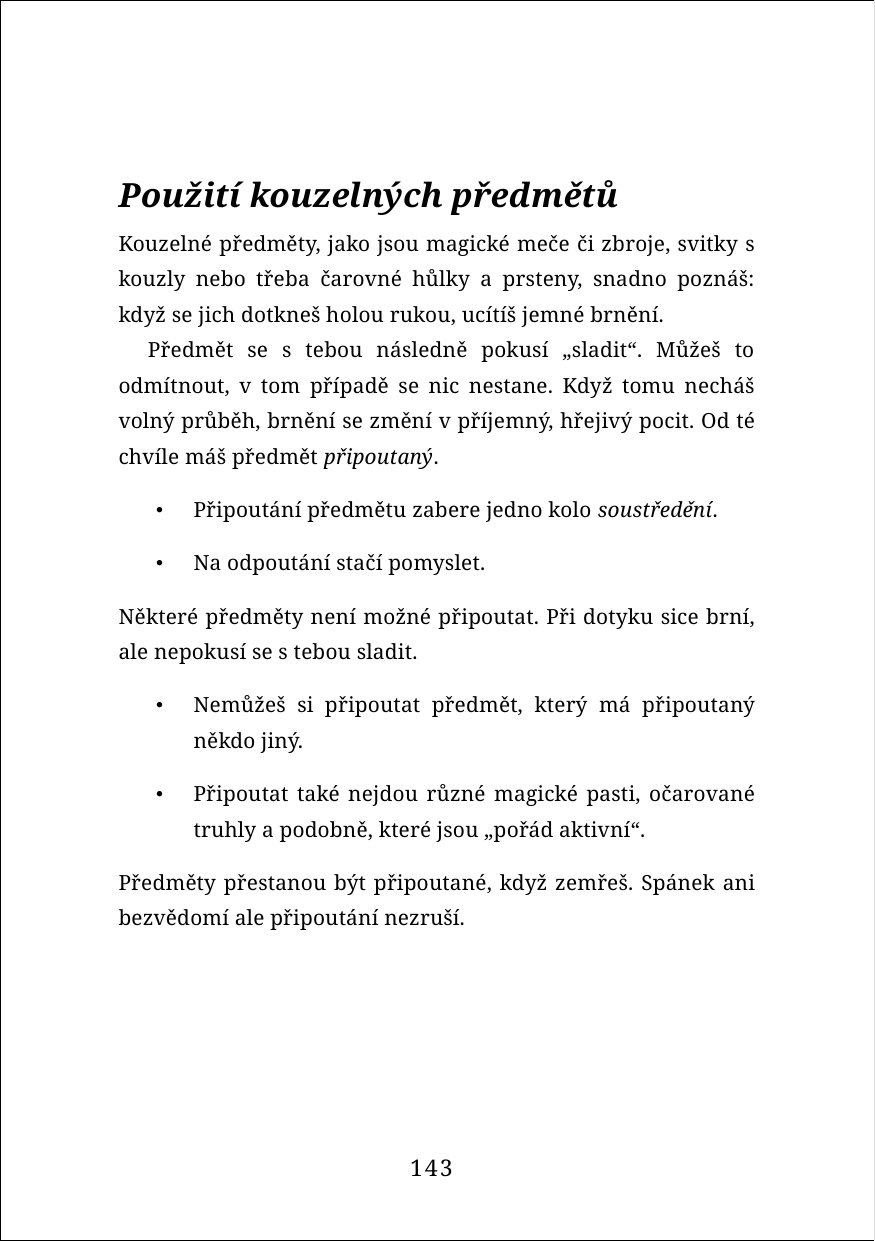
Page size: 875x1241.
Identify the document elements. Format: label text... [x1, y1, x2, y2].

list Nemůžeš si připoutat předmět, který má připoutaný někdo jiný. [156, 691, 756, 754]
subtitle Použití kouzelných předmětů [118, 172, 756, 217]
text Předměty přestanou být připoutané, když zemřeš. Spánek ani bezvědomí ale připoutání nezruší. [118, 868, 756, 932]
list Připoutání předmětu zabere jedno kolo soustředění. [156, 495, 756, 524]
text Některé předměty není možné připoutat. Při dotyku sice brní, ale nepokusí se s tebou sladit. [118, 602, 756, 666]
list Připoutat také nejdou různé magické pasti, očarované truhly a podobně, které jsou „pořád aktivní“. [156, 779, 756, 843]
text Kouzelné předměty, jako jsou magické meče či zbroje, svitky s kouzly nebo třeba čarovné hůlky a prsteny, snadno poznáš: když se jich dotkneš holou rukou, ucítíš jemné brnění. Předmět se s tebou následně pokusí „sladit“. Můžeš to odmítnout, v tom případě se nic nestane. Když tomu necháš volný průběh, brnění se změní v příjemný, hřejivý pocit. Od té chvíle máš předmět připoutaný. [118, 229, 756, 471]
list Na odpoutání stačí pomyslet. [156, 548, 756, 577]
